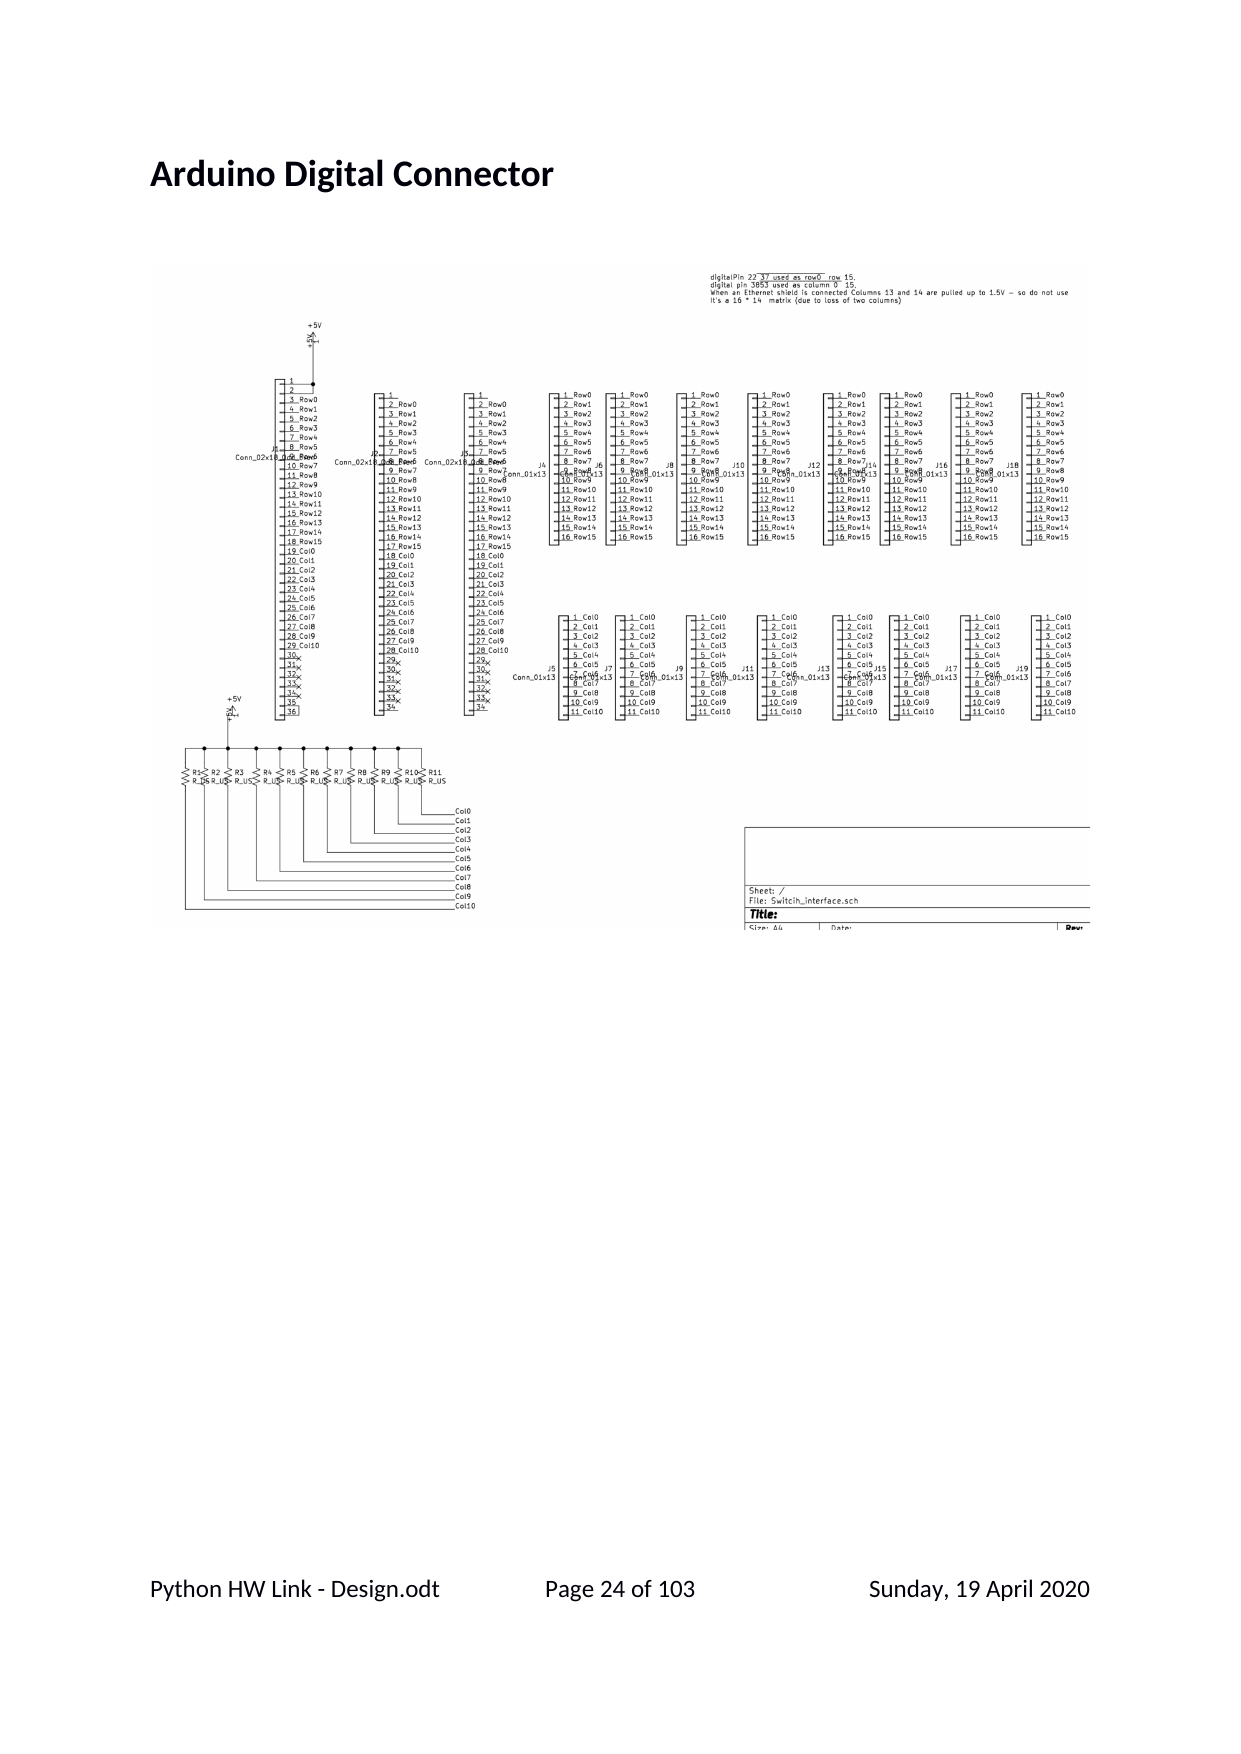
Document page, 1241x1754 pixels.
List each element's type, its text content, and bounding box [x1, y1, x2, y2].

picture [150, 265, 1091, 930]
subtitle Arduino Digital Connector [150, 150, 1090, 196]
